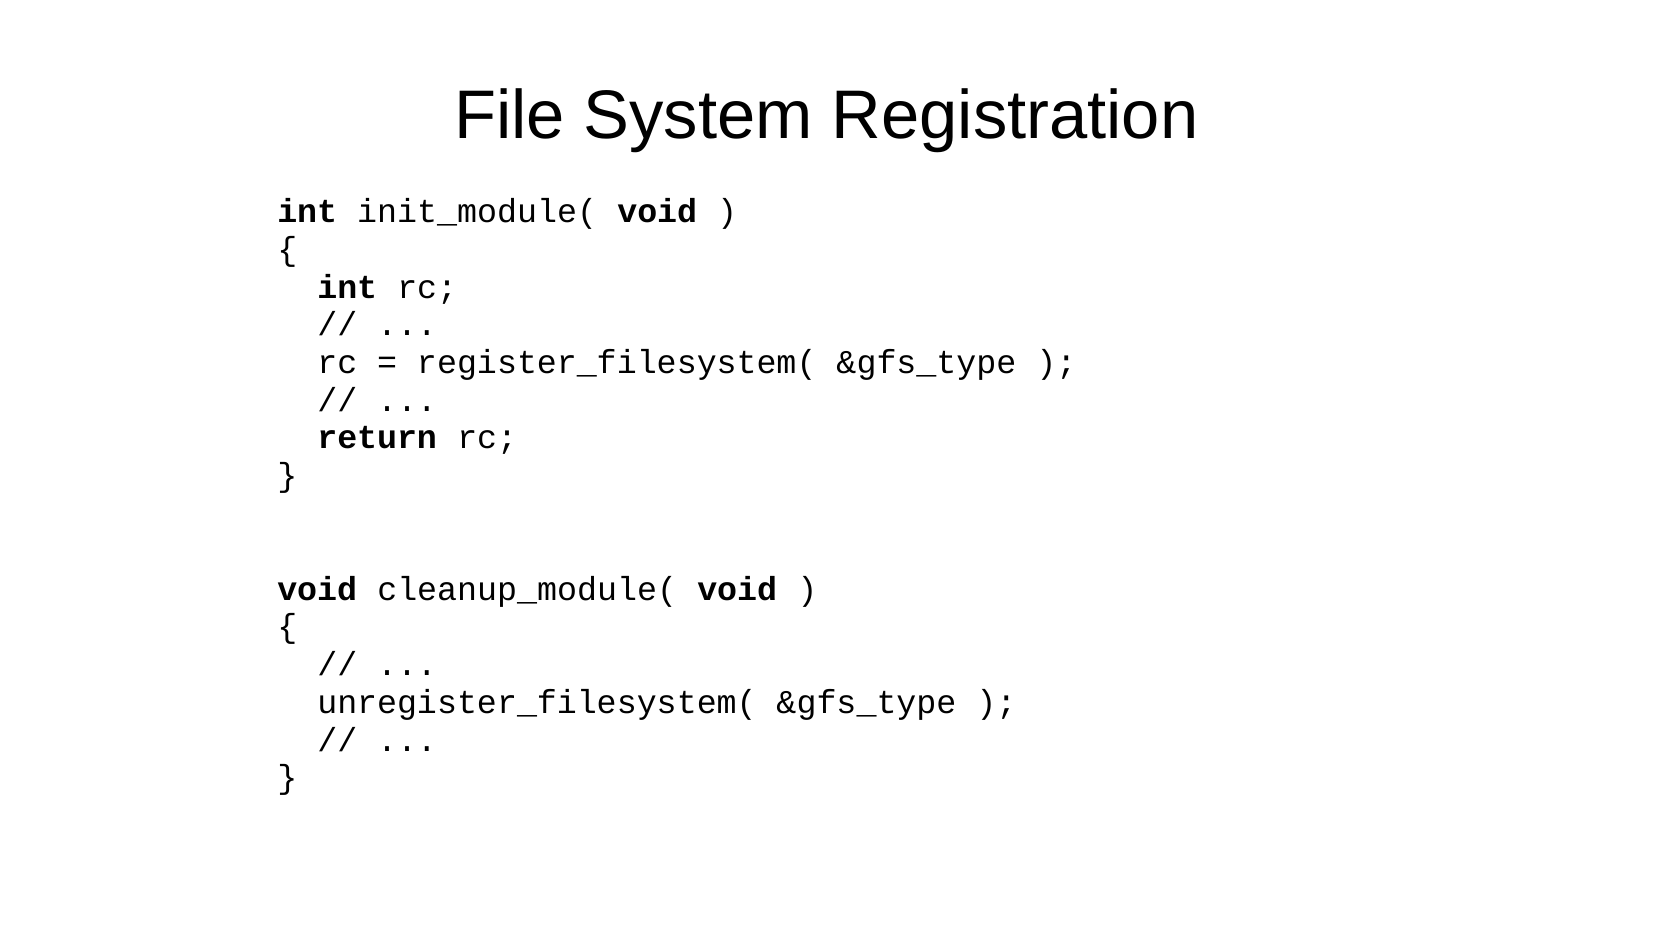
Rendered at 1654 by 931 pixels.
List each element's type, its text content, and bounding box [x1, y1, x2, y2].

text_box int init_module( void ) { int rc; // ... rc = register_filesystem( &gfs_type ); // ... return rc; } void cleanup_module( void ) { // ... unregister_filesystem( &gfs_type ); // ... } [262, 187, 1395, 844]
title File System Registration [82, 37, 1571, 193]
